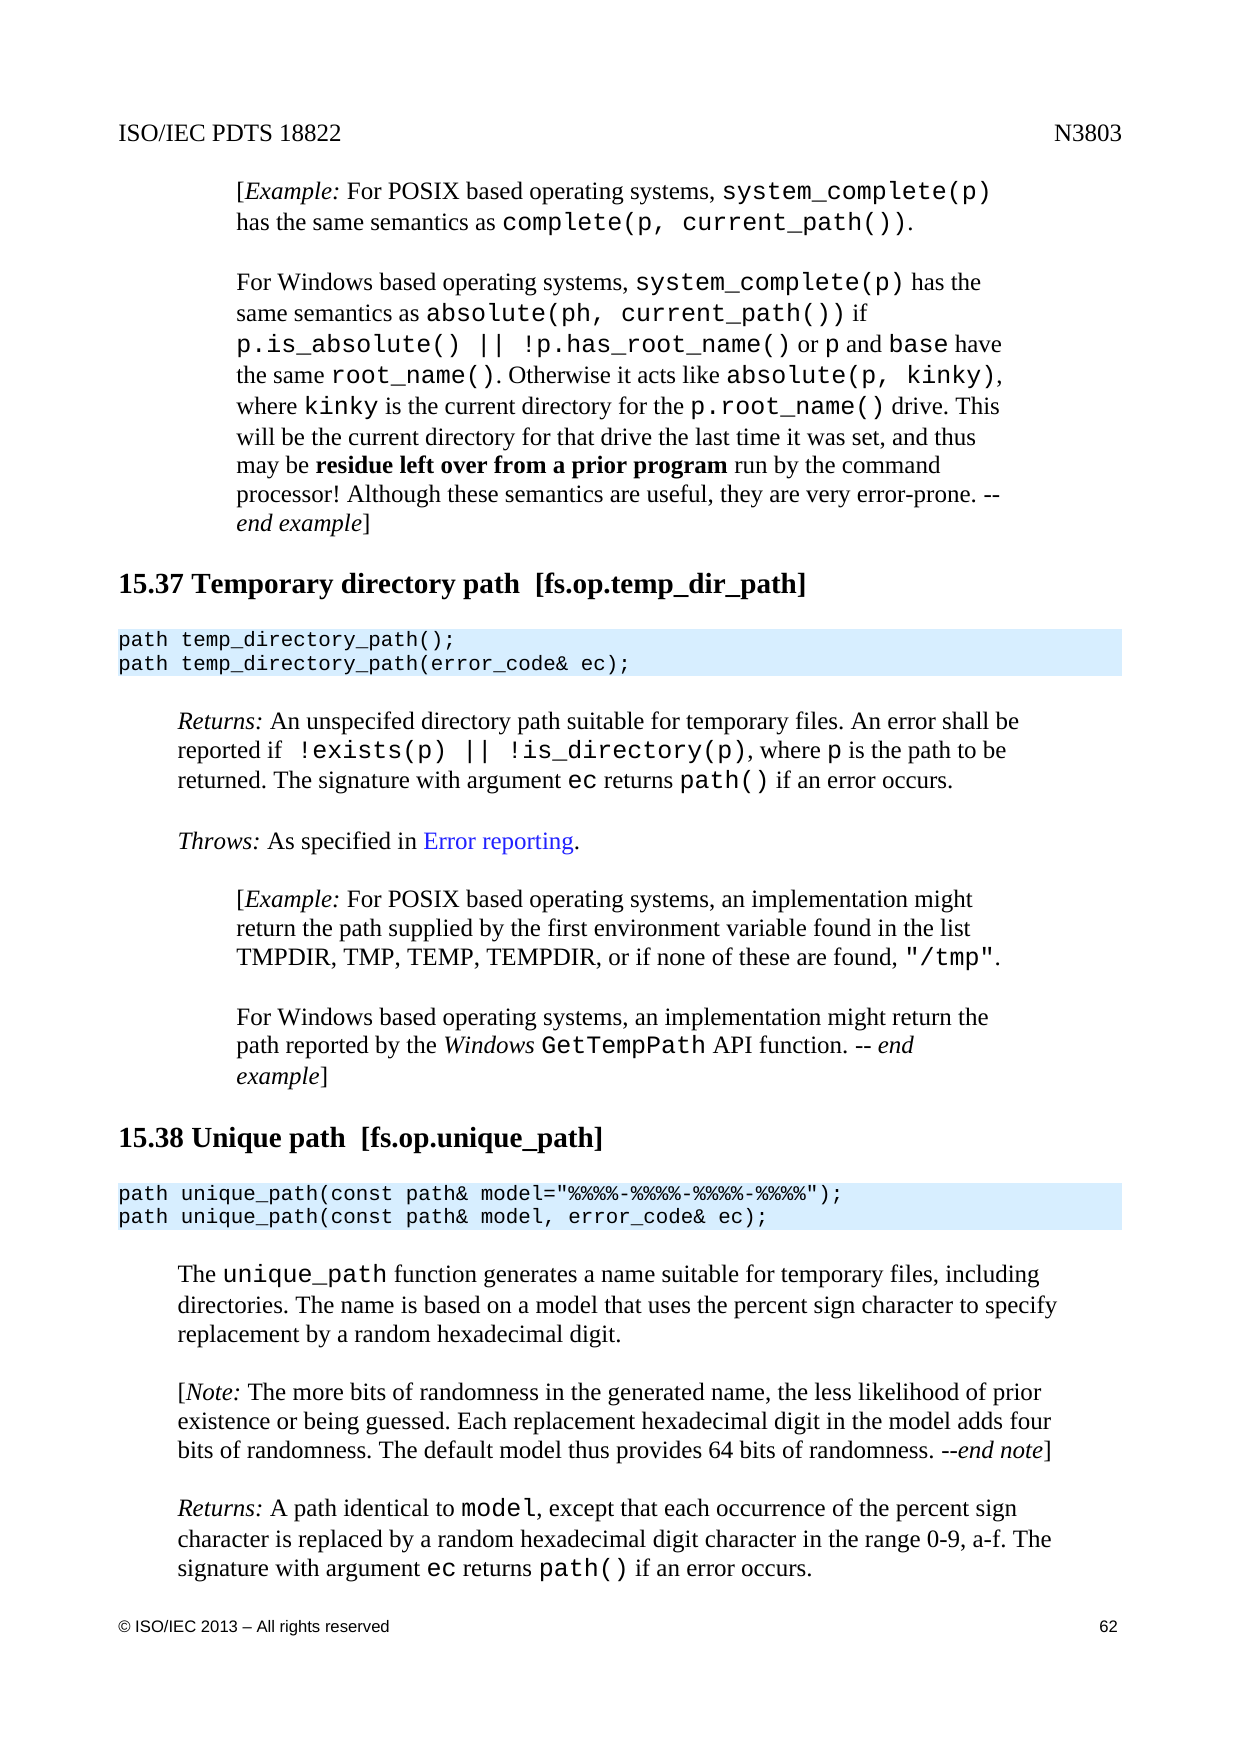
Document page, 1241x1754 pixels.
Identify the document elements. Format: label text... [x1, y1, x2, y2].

text The unique_path function generates a name suitable for temporary files, including directories. The name is based on a model that uses the percent sign character to specify replacement by a random hexadecimal digit. [177, 1259, 1063, 1348]
subtitle 15.37 Temporary directory path [fs.op.temp_dir_path] [118, 566, 1122, 600]
text path unique_path(const path& model="%%%%-%%%%-%%%%-%%%%"); [118, 1183, 1122, 1206]
text [Example: For POSIX based operating systems, system_complete(p) has the same semantics as complete(p, current_path()). [236, 176, 1004, 238]
subtitle 15.38 Unique path [fs.op.unique_path] [118, 1120, 1122, 1153]
text Throws: As specified in Error reporting. [177, 826, 1063, 854]
text path unique_path(const path& model, error_code& ec); [118, 1206, 1122, 1230]
text [Example: For POSIX based operating systems, an implementation might return the path supplied by the first environment variable found in the list TMPDIR, TMP, TEMP, TEMPDIR, or if none of these are found, "/tmp". [236, 884, 1004, 972]
text path temp_directory_path(error_code& ec); [118, 653, 1122, 676]
text Returns: A path identical to model, except that each occurrence of the percent sign character is replaced by a random hexadecimal digit character in the range 0-9, a-f. The signature with argument ec returns path() if an error occurs. [177, 1493, 1063, 1583]
text Returns: An unspecifed directory path suitable for temporary files. An error shall be reported if !exists(p) || !is_directory(p), where p is the path to be returned. The signature with argument ec returns path() if an error occurs. [177, 706, 1063, 796]
text [Note: The more bits of randomness in the generated name, the less likelihood of prior existence or being guessed. Each replacement hexadecimal digit in the model adds four bits of randomness. The default model thus provides 64 bits of randomness. --end note] [177, 1377, 1063, 1463]
text For Windows based operating systems, an implementation might return the path reported by the Windows GetTempPath API function. -- end example] [236, 1002, 1004, 1090]
text For Windows based operating systems, system_complete(p) has the same semantics as absolute(ph, current_path()) if p.is_absolute() || !p.has_root_name() or p and base have the same root_name(). Otherwise it acts like absolute(p, kinky), where kinky is the current directory for the p.root_name() drive. This will be the current directory for that drive the last time it was set, and thus may be residue left over from a prior program run by the command processor! Although these semantics are useful, they are very error-prone. -- end example] [236, 267, 1004, 537]
text path temp_directory_path(); [118, 629, 1122, 653]
